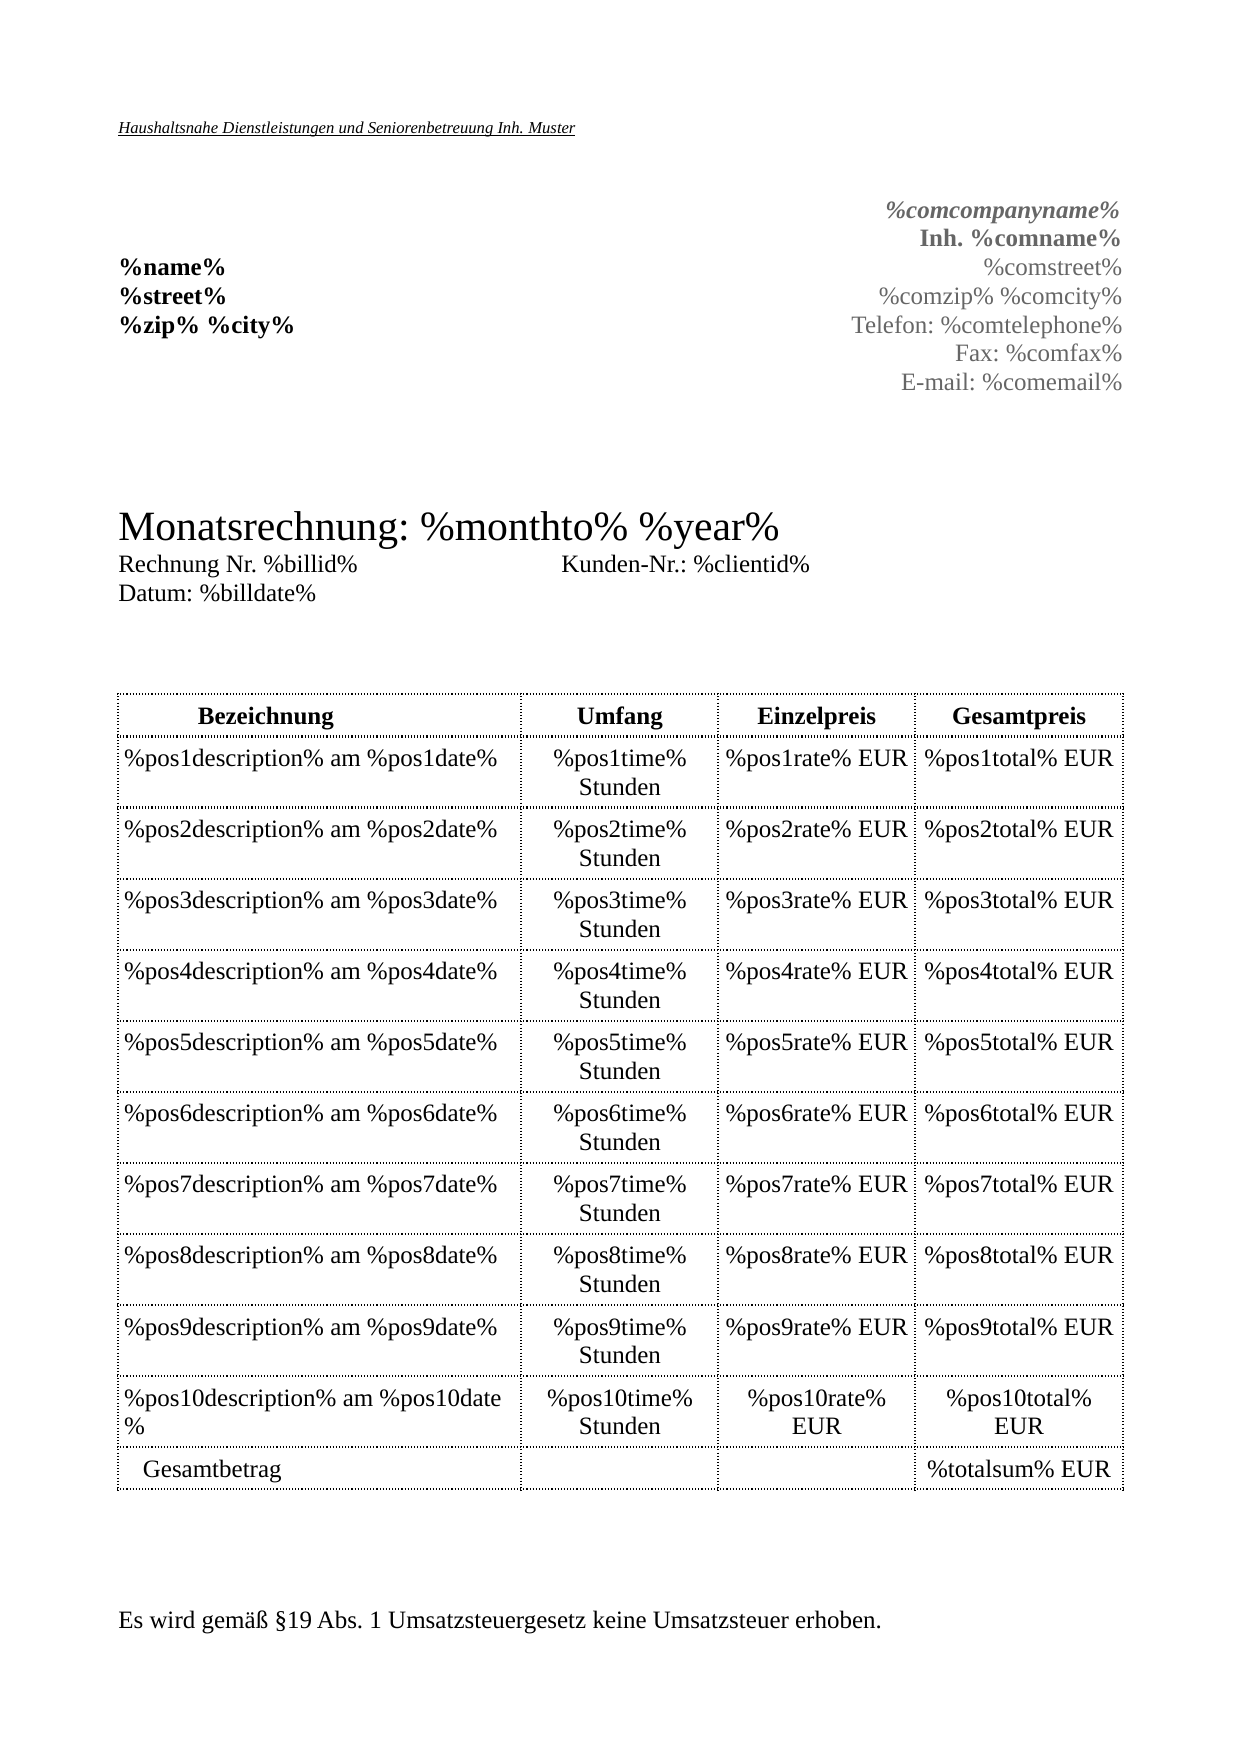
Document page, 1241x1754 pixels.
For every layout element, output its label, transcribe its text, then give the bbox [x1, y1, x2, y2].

table_cell %pos9total% EUR [915, 1304, 1123, 1375]
table_cell %pos3description% am %pos3date% [118, 878, 521, 948]
table_cell Gesamtbetrag [118, 1446, 521, 1488]
table_cell %pos9time% Stunden [521, 1304, 718, 1375]
table_cell %totalsum% EUR [915, 1446, 1123, 1488]
table_cell %pos8description% am %pos8date% [118, 1233, 521, 1304]
text %street% [118, 281, 502, 310]
table_cell %pos1description% am %pos1date% [118, 735, 521, 806]
table_header Bezeichnung [118, 693, 521, 735]
table_cell %pos3total% EUR [915, 878, 1123, 948]
table_cell %pos10total% EUR [915, 1375, 1123, 1446]
text Monatsrechnung: %monthto% %year% [118, 501, 1122, 549]
table_cell %pos2description% am %pos2date% [118, 806, 521, 877]
table_cell %pos9description% am %pos9date% [118, 1304, 521, 1375]
text %comstreet% [502, 252, 1122, 281]
table_cell [718, 1446, 915, 1488]
table_cell %pos2time% Stunden [521, 806, 718, 877]
text Telefon: %comtelephone% [502, 310, 1122, 338]
table_cell %pos5total% EUR [915, 1020, 1123, 1091]
table_cell %pos4time% Stunden [521, 949, 718, 1019]
table_cell %pos8total% EUR [915, 1233, 1123, 1304]
table_header Gesamtpreis [915, 693, 1123, 735]
text Haushaltsnahe Dienstleistungen und Seniorenbetreuung Inh. Muster [118, 118, 1122, 137]
text E-mail: %comemail% [502, 367, 1122, 396]
text Rechnung Nr. %billid% Kunden-Nr.: %clientid% Datum: %billdate% [118, 549, 1122, 607]
table_cell %pos10rate% EUR [718, 1375, 915, 1446]
table_header Einzelpreis [718, 693, 915, 735]
table_cell %pos2rate% EUR [718, 806, 915, 877]
table_cell %pos6rate% EUR [718, 1091, 915, 1162]
table_cell %pos8rate% EUR [718, 1233, 915, 1304]
table_cell [521, 1446, 718, 1488]
table_cell %pos5time% Stunden [521, 1020, 718, 1091]
table_cell %pos5description% am %pos5date% [118, 1020, 521, 1091]
table_cell %pos10description% am %pos10date% [118, 1375, 521, 1446]
table_cell %pos6total% EUR [915, 1091, 1123, 1162]
table_cell %pos7rate% EUR [718, 1162, 915, 1233]
table_cell %pos7time% Stunden [521, 1162, 718, 1233]
table_cell %pos6description% am %pos6date% [118, 1091, 521, 1162]
table_cell %pos1time% Stunden [521, 735, 718, 806]
table_cell %pos1total% EUR [915, 735, 1123, 806]
text %zip% %city% [118, 310, 502, 338]
table_cell %pos3time% Stunden [521, 878, 718, 948]
table_cell %pos8time% Stunden [521, 1233, 718, 1304]
text %comcompanyname% [502, 195, 1122, 223]
table_cell %pos5rate% EUR [718, 1020, 915, 1091]
table_cell %pos3rate% EUR [718, 878, 915, 948]
table_cell %pos4rate% EUR [718, 949, 915, 1019]
table_cell %pos2total% EUR [915, 806, 1123, 877]
text Es wird gemäß §19 Abs. 1 Umsatzsteuergesetz keine Umsatzsteuer erhoben. [118, 1605, 1122, 1634]
text %comzip% %comcity% [502, 281, 1122, 310]
table_cell %pos4total% EUR [915, 949, 1123, 1019]
table_cell %pos9rate% EUR [718, 1304, 915, 1375]
text Fax: %comfax% [502, 338, 1122, 367]
table_cell %pos7total% EUR [915, 1162, 1123, 1233]
text Inh. %comname% [502, 223, 1122, 252]
table_cell %pos1rate% EUR [718, 735, 915, 806]
table_cell %pos4description% am %pos4date% [118, 949, 521, 1019]
table_cell %pos6time% Stunden [521, 1091, 718, 1162]
table_cell %pos7description% am %pos7date% [118, 1162, 521, 1233]
table_cell %pos10time% Stunden [521, 1375, 718, 1446]
table_header Umfang [521, 693, 718, 735]
text %name% [118, 252, 502, 281]
